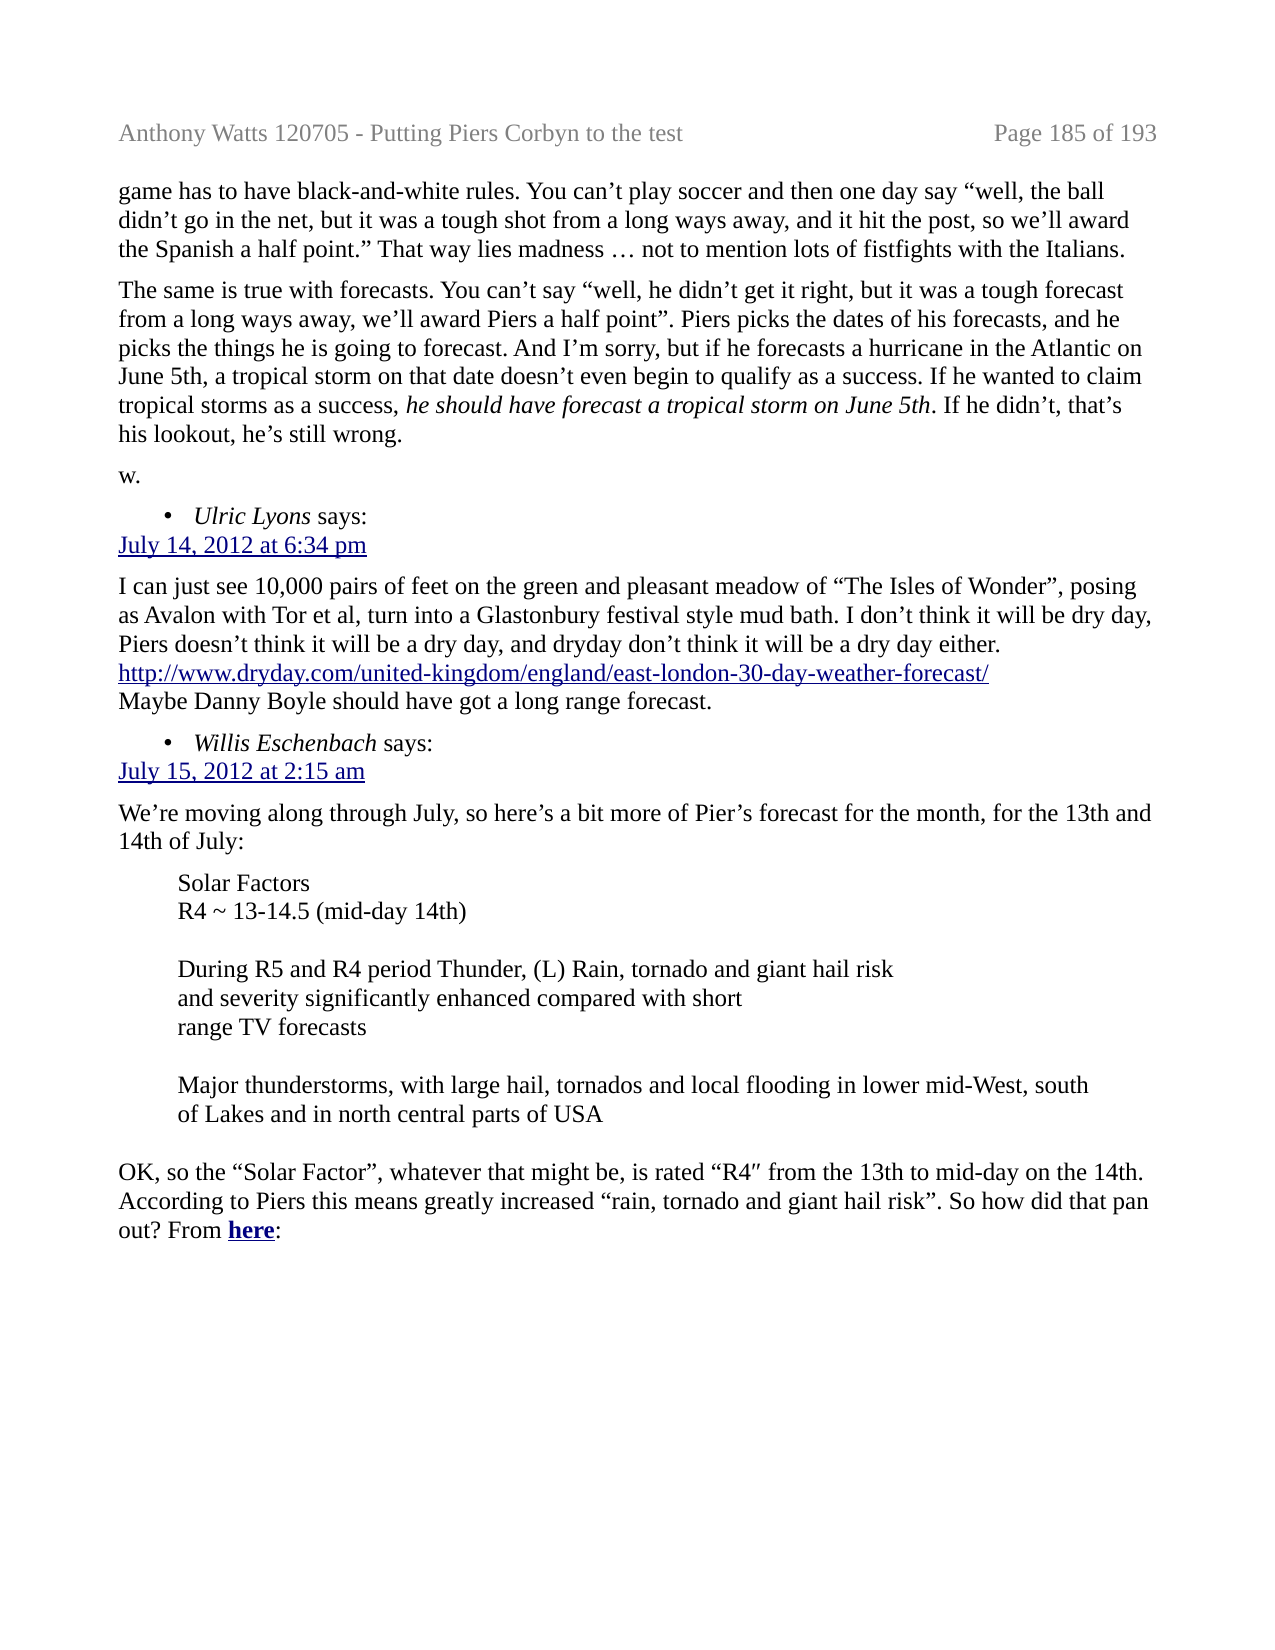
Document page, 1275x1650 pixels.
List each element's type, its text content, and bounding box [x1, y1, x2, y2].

text July 15, 2012 at 2:15 am [118, 756, 1157, 785]
text Solar Factors R4 ~ 13-14.5 (mid-day 14th) [177, 868, 1098, 925]
text game has to have black-and-white rules. You can’t play soccer and then one day say “well, the ball didn’t go in the net, but it was a tough shot from a long ways away, and it hit the post, so we’ll award the Spanish a half point.” That way lies madness … not to mention lots of fistfights with the Italians. [118, 176, 1157, 263]
text We’re moving along through July, so here’s a bit more of Pier’s forecast for the month, for the 13th and 14th of July: [118, 798, 1157, 855]
list Willis Eschenbach says: [164, 728, 1157, 756]
text Major thunderstorms, with large hail, tornados and local flooding in lower mid-West, south of Lakes and in north central parts of USA [177, 1070, 1098, 1128]
text I can just see 10,000 pairs of feet on the green and pleasant meadow of “The Isles of Wonder”, posing as Avalon with Tor et al, turn into a Glastonbury festival style mud bath. I don’t think it will be dry day, Piers doesn’t think it will be a dry day, and dryday don’t think it will be a dry day either. http://www.dryday.com/united-kingdom/england/east-london-30-day-weather-forecast/ Maybe Danny Boyle should have got a long range forecast. [118, 571, 1157, 715]
list Ulric Lyons says: [164, 501, 1157, 530]
text w. [118, 460, 1157, 489]
text OK, so the “Solar Factor”, whatever that might be, is rated “R4″ from the 13th to mid-day on the 14th. According to Piers this means greatly increased “rain, tornado and giant hail risk”. So how did that pan out? From here: [118, 1157, 1157, 1243]
text During R5 and R4 period Thunder, (L) Rain, tornado and giant hail risk and severity significantly enhanced compared with short range TV forecasts [177, 954, 1098, 1041]
text The same is true with forecasts. You can’t say “well, he didn’t get it right, but it was a tough forecast from a long ways away, we’ll award Piers a half point”. Piers picks the dates of his forecasts, and he picks the things he is going to forecast. And I’m sorry, but if he forecasts a hurricane in the Atlantic on June 5th, a tropical storm on that date doesn’t even begin to qualify as a success. If he wanted to claim tropical storms as a success, he should have forecast a tropical storm on June 5th. If he didn’t, that’s his lookout, he’s still wrong. [118, 275, 1157, 448]
text July 14, 2012 at 6:34 pm [118, 530, 1157, 559]
